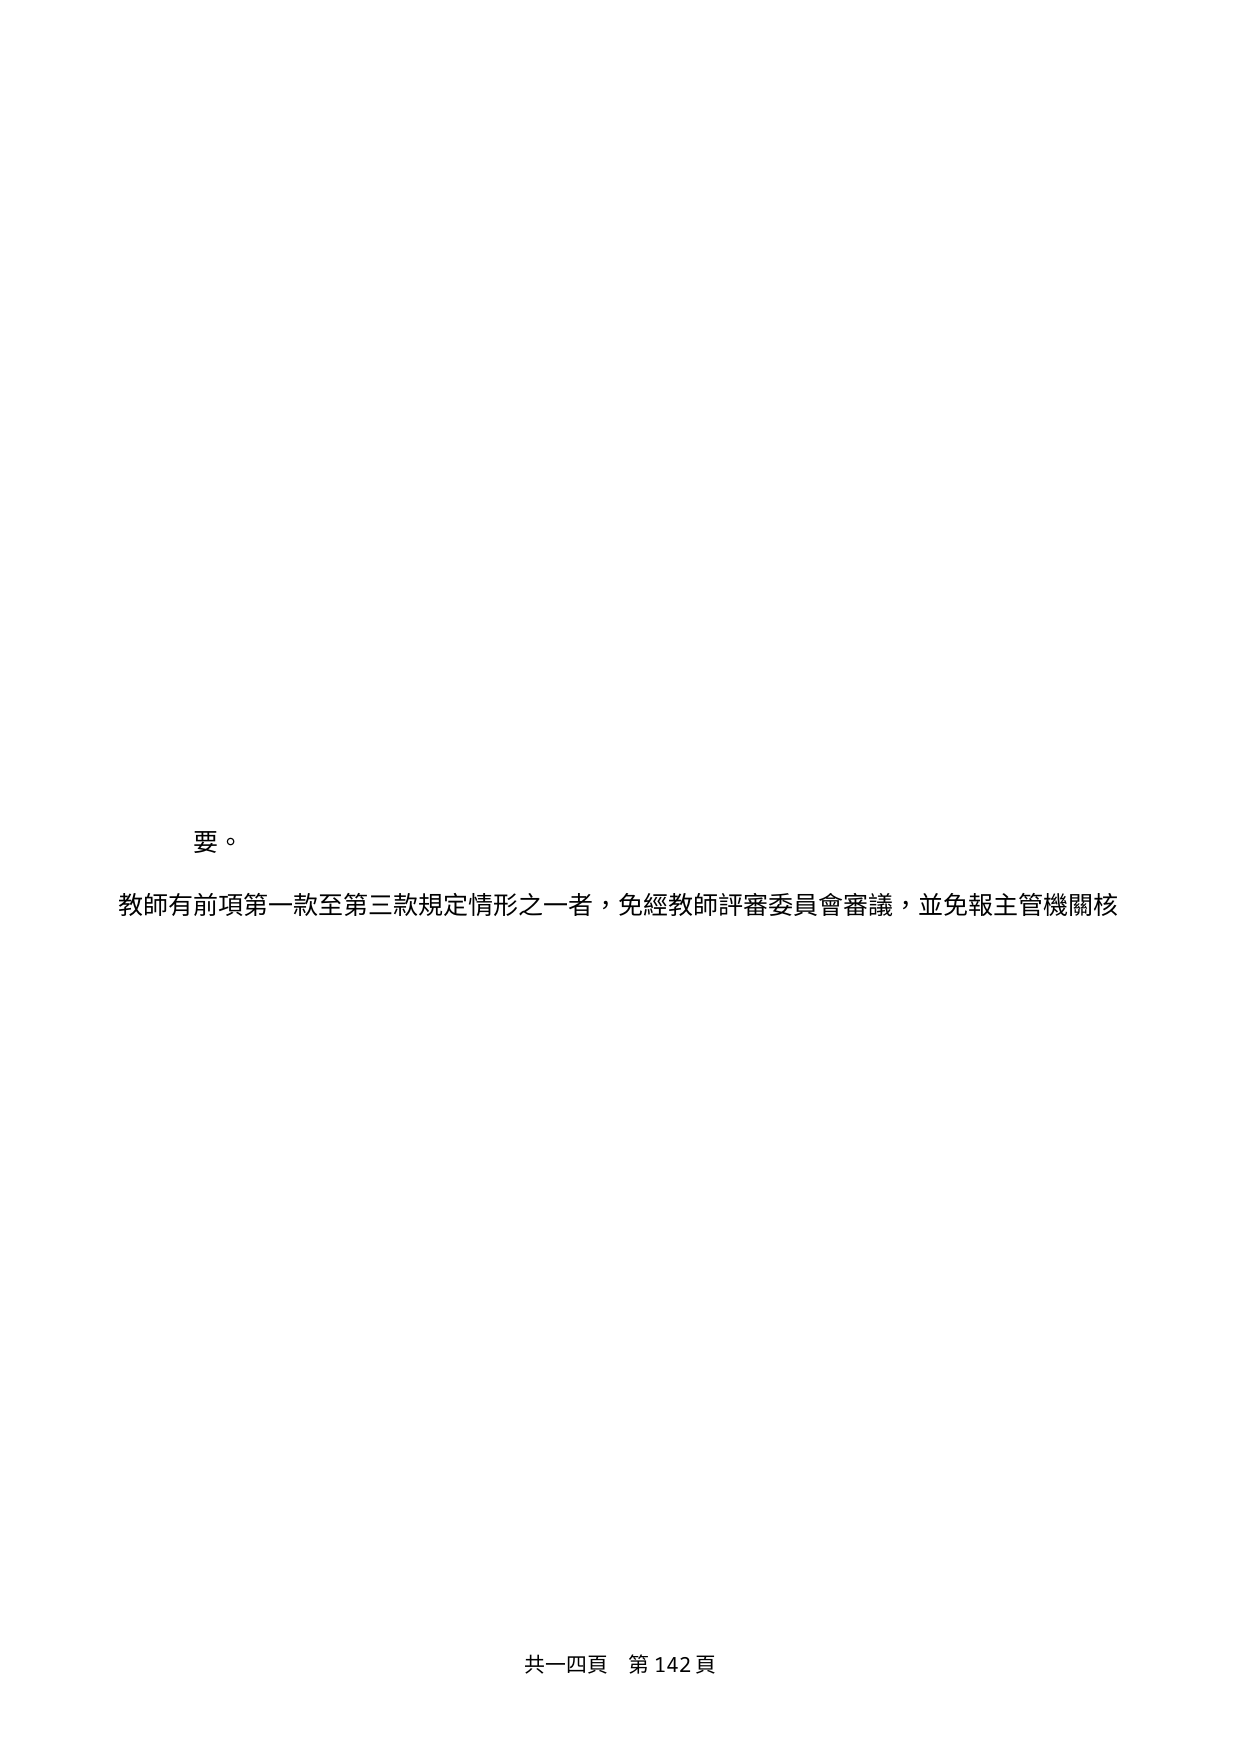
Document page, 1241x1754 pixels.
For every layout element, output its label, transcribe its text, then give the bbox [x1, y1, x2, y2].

text 要。 [118, 799, 1122, 862]
text 教師有前項第一款至第三款規定情形之一者，免經教師評審委員會審議，並免報主管機關核 [118, 862, 1122, 924]
